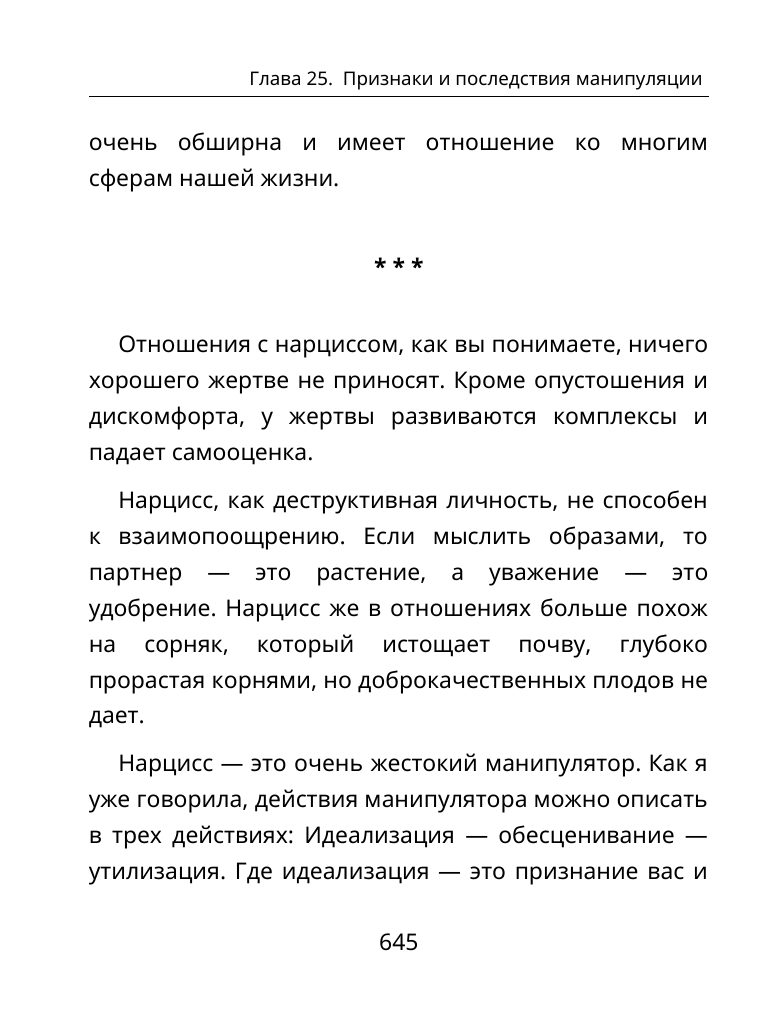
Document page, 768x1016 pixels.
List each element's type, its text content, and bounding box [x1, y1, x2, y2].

text Нарцисс, как деструктивная личность, не способен к взаимопоощрению. Если мыслить образами, то партнер — это растение, а уважение — это удобрение. Нарцисс же в отношениях больше похож на сорняк, который истощает почву, глубоко прорастая корнями, но доброкачественных плодов не дает. [88, 484, 709, 731]
subtitle * * * [88, 251, 709, 282]
text Нарцисс — это очень жестокий манипулятор. Как я уже говорила, действия манипулятора можно описать в трех действиях: Идеализация — обесценивание — утилизация. Где идеализация — это признание вас и [88, 747, 709, 886]
text очень обширна и имеет отношение ко многим сферам нашей жизни. [88, 126, 709, 193]
text Отношения с нарциссом, как вы понимаете, ничего хорошего жертве не приносят. Кроме опустошения и дискомфорта, у жертвы развиваются комплексы и падает самооценка. [88, 328, 709, 467]
